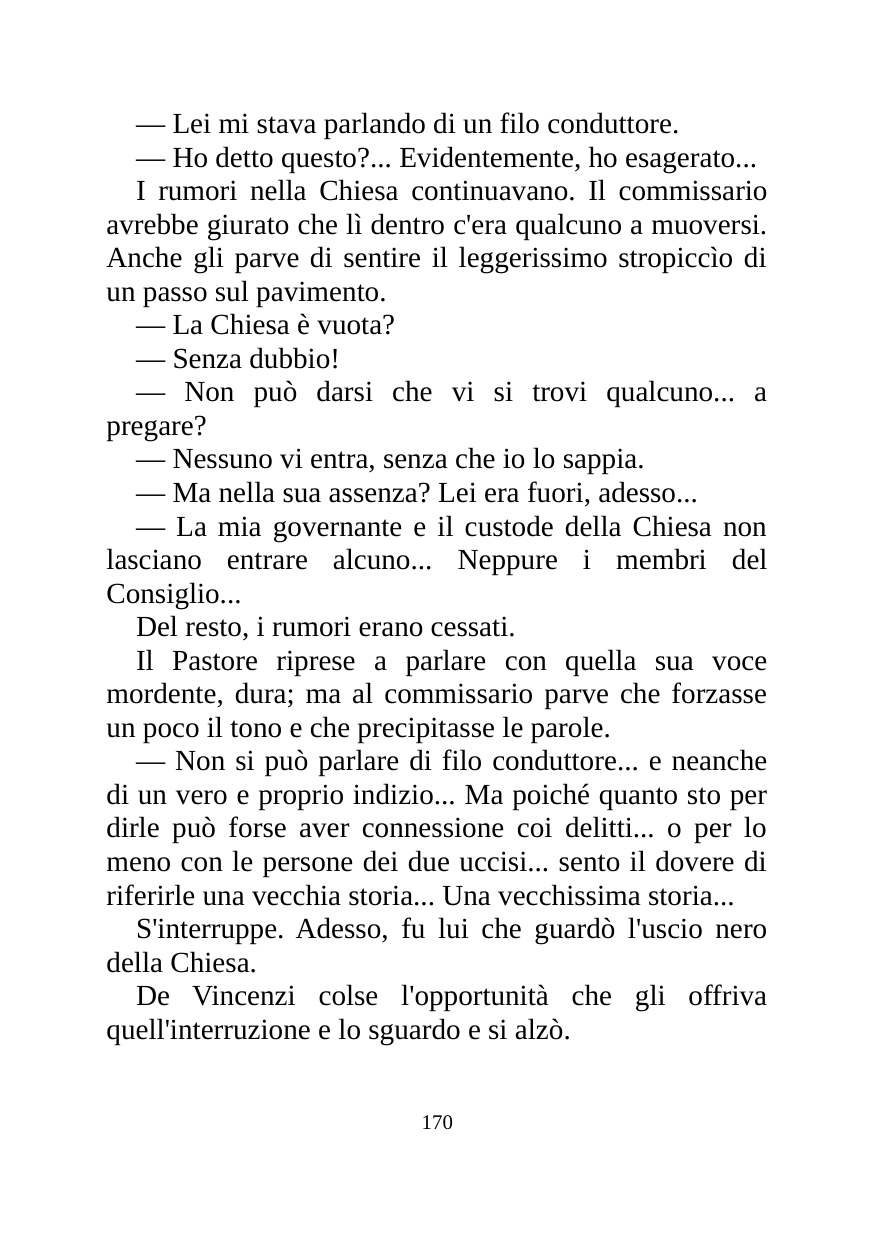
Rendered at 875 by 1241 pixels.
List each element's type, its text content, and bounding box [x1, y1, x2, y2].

text — Nessuno vi entra, senza che io lo sappia. [106, 442, 768, 475]
text Del resto, i rumori erano cessati. [106, 609, 768, 643]
text De Vincenzi colse l'opportunità che gli offriva quell'interruzione e lo sguardo e si alzò. [106, 978, 768, 1045]
text S'interruppe. Adesso, fu lui che guardò l'uscio nero della Chiesa. [106, 911, 768, 978]
text — La Chiesa è vuota? [106, 307, 768, 341]
text — Senza dubbio! [106, 341, 768, 374]
text — Non si può parlare di filo conduttore... e neanche di un vero e proprio indizio... Ma poiché quanto sto per dirle può forse aver connessione coi delitti... o per lo meno con le persone dei due uccisi... sento il dovere di riferirle una vecchia storia... Una vecchissima storia... [106, 743, 768, 911]
text — Ho detto questo?... Evidentemente, ho esagerato... [106, 140, 768, 173]
text — Lei mi stava parlando di un filo conduttore. [106, 106, 768, 140]
text Il Pastore riprese a parlare con quella sua voce mordente, dura; ma al commissario parve che forzasse un poco il tono e che precipitasse le parole. [106, 643, 768, 743]
text — La mia governante e il custode della Chiesa non lasciano entrare alcuno... Neppure i membri del Consiglio... [106, 509, 768, 609]
text — Non può darsi che vi si trovi qualcuno... a pregare? [106, 374, 768, 442]
text I rumori nella Chiesa continuavano. Il commissario avrebbe giurato che lì dentro c'era qualcuno a muoversi. Anche gli parve di sentire il leggerissimo stropiccìo di un passo sul pavimento. [106, 173, 768, 307]
text — Ma nella sua assenza? Lei era fuori, adesso... [106, 475, 768, 509]
